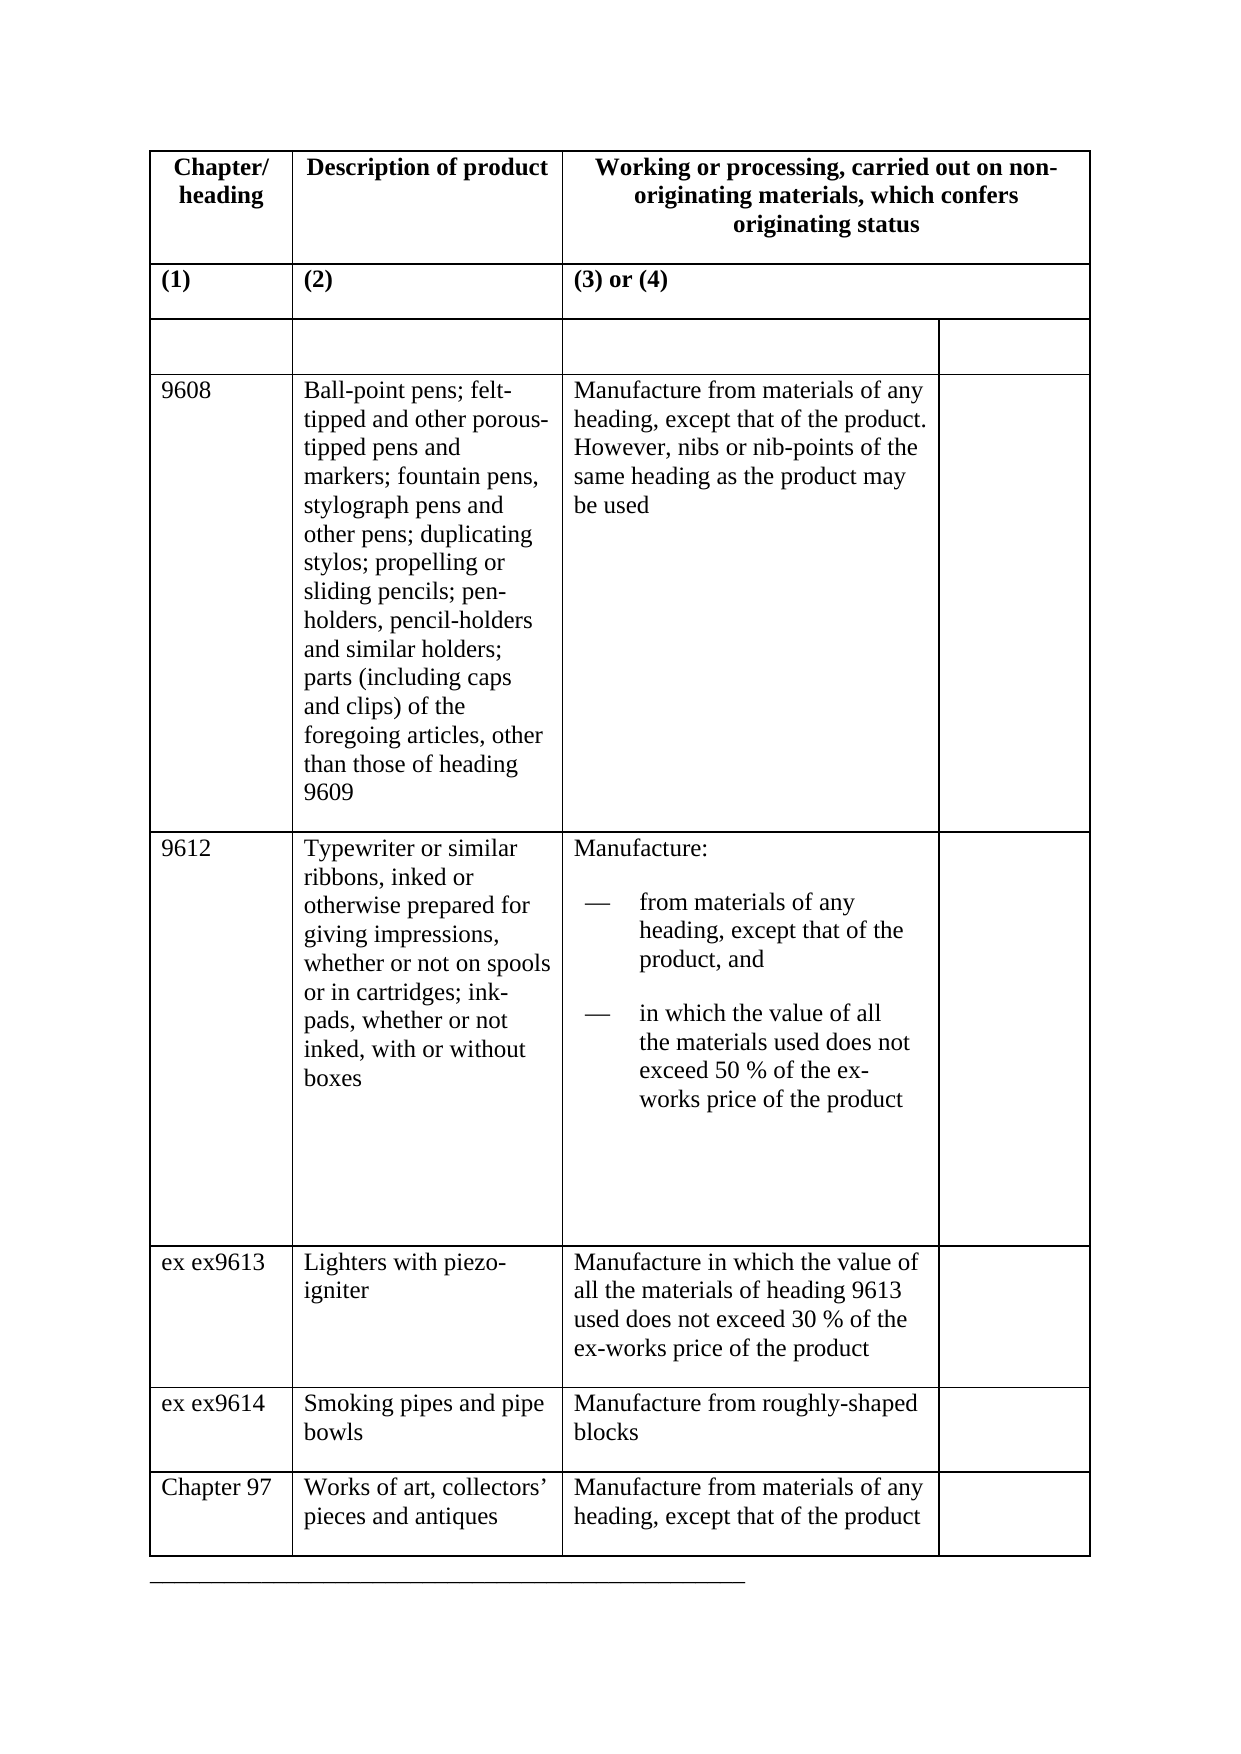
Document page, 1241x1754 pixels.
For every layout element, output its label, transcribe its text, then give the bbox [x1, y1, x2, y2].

table_cell Manufacture from roughly-shaped blocks [563, 1388, 938, 1471]
table_cell Smoking pipes and pipe bowls [293, 1388, 562, 1471]
table_cell Manufacture from materials of any heading, except that of the product. However, nibs or nib-points of the same heading as the product may be used [563, 375, 938, 831]
table_cell [563, 320, 938, 373]
table_cell Typewriter or similar ribbons, inked or otherwise prepared for giving impressions, whether or not on spools or in cartridges; ink-pads, whether or not inked, with or without boxes [293, 833, 562, 1245]
table_cell [940, 1388, 1089, 1471]
table_cell Lighters with piezo-igniter [293, 1247, 562, 1387]
table_cell [151, 320, 292, 373]
table_cell ex ex9613 [151, 1247, 292, 1387]
table_cell ex ex9614 [151, 1388, 292, 1471]
table_header Chapter/ heading [151, 152, 292, 263]
table_cell [940, 1473, 1089, 1555]
table_cell (2) [293, 265, 562, 318]
table_cell [293, 320, 562, 373]
table_cell Manufacture in which the value of all the materials of heading 9613 used does not exceed 30 % of the ex-works price of the product [563, 1247, 938, 1387]
table_cell in which the value of all the materials used does not exceed 50 % of the ex-works price of the product [628, 998, 928, 1138]
table_header — [574, 887, 628, 998]
table_cell Chapter 97 [151, 1473, 292, 1555]
table_header Description of product [293, 152, 562, 263]
table_header from materials of any heading, except that of the product, and [628, 887, 928, 998]
table_cell — [574, 998, 628, 1138]
table_cell 9612 [151, 833, 292, 1245]
table_cell Works of art, collectors’ pieces and antiques [293, 1473, 562, 1555]
table_cell [940, 320, 1089, 373]
table_cell Ball-point pens; felt-tipped and other porous-tipped pens and markers; fountain pens, stylograph pens and other pens; duplicating stylos; propelling or sliding pencils; pen-holders, pencil-holders and similar holders; parts (including caps and clips) of the foregoing articles, other than those of heading 9609 [293, 375, 562, 831]
table_cell Manufacture from materials of any heading, except that of the product [563, 1473, 938, 1555]
table_cell 9608 [151, 375, 292, 831]
table_cell Manufacture: [563, 833, 938, 1245]
table_cell [940, 1247, 1089, 1387]
table_cell (1) [151, 265, 292, 318]
table_cell (3) or (4) [563, 265, 1089, 318]
table_cell [940, 833, 1089, 1245]
table_header Working or processing, carried out on non-originating materials, which confers originating status [563, 152, 1089, 263]
table_cell [940, 375, 1089, 831]
